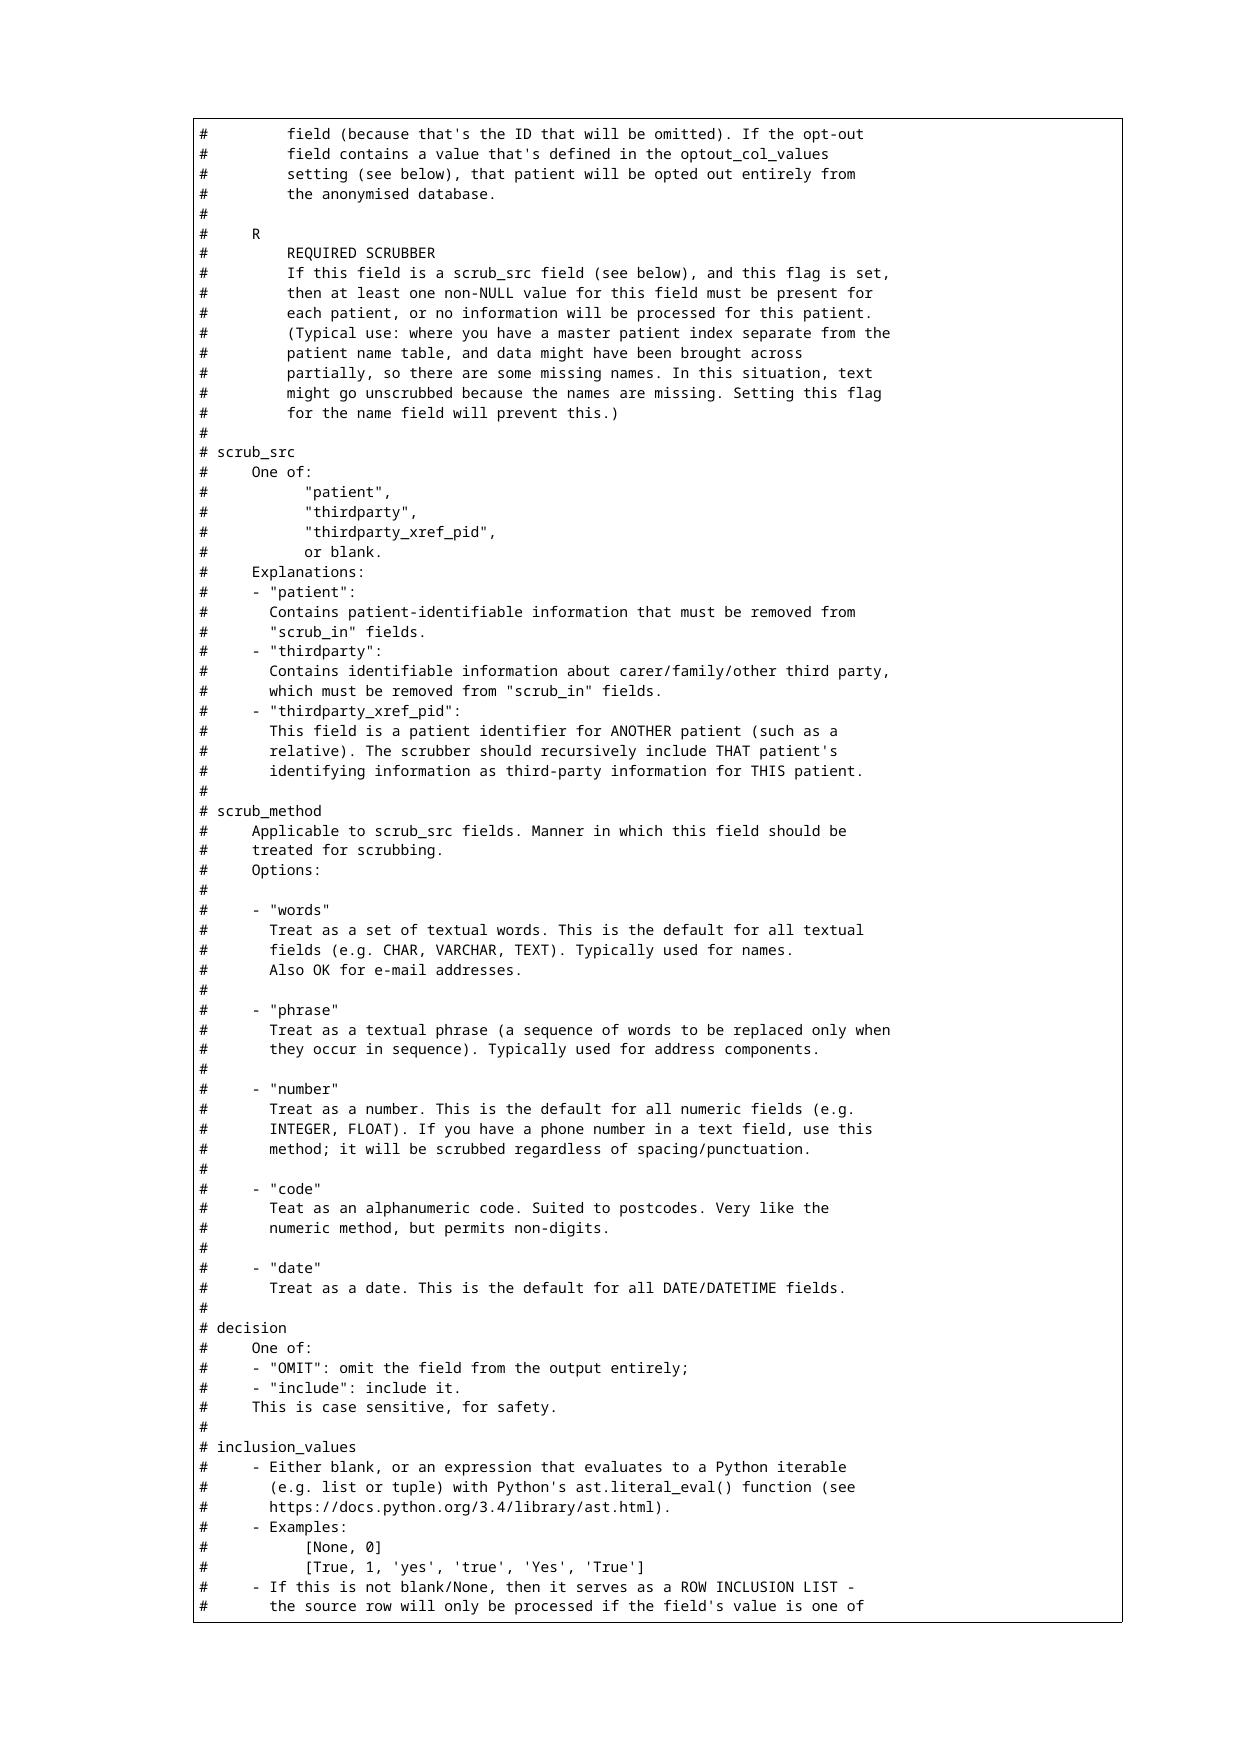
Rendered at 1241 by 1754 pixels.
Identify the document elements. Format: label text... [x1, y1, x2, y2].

table_header # field (because that's the ID that will be omitted). If the opt-out # field contains a value that's defined in the optout_col_values # setting (see below), that patient will be opted out entirely from # the anonymised database. # # R # REQUIRED SCRUBBER # If this field is a scrub_src field (see below), and this flag is set, # then at least one non-NULL value for this field must be present for # each patient, or no information will be processed for this patient. # (Typical use: where you have a master patient index separate from the # patient name table, and data might have been brought across # partially, so there are some missing names. In this situation, text # might go unscrubbed because the names are missing. Setting this flag # for the name field will prevent this.) # # scrub_src # One of: # "patient", # "thirdparty", # "thirdparty_xref_pid", # or blank. # Explanations: # - "patient": # Contains patient-identifiable information that must be removed from # "scrub_in" fields. # - "thirdparty": # Contains identifiable information about carer/family/other third party, # which must be removed from "scrub_in" fields. # - "thirdparty_xref_pid": # This field is a patient identifier for ANOTHER patient (such as a # relative). The scrubber should recursively include THAT patient's # identifying information as third-party information for THIS patient. # # scrub_method # Applicable to scrub_src fields. Manner in which this field should be # treated for scrubbing. # Options: # # - "words" # Treat as a set of textual words. This is the default for all textual # fields (e.g. CHAR, VARCHAR, TEXT). Typically used for names. # Also OK for e-mail addresses. # # - "phrase" # Treat as a textual phrase (a sequence of words to be replaced only when # they occur in sequence). Typically used for address components. # # - "number" # Treat as a number. This is the default for all numeric fields (e.g. # INTEGER, FLOAT). If you have a phone number in a text field, use this # method; it will be scrubbed regardless of spacing/punctuation. # # - "code" # Teat as an alphanumeric code. Suited to postcodes. Very like the # numeric method, but permits non-digits. # # - "date" # Treat as a date. This is the default for all DATE/DATETIME fields. # # decision # One of: # - "OMIT": omit the field from the output entirely; # - "include": include it. # This is case sensitive, for safety. # # inclusion_values # - Either blank, or an expression that evaluates to a Python iterable # (e.g. list or tuple) with Python's ast.literal_eval() function (see # https://docs.python.org/3.4/library/ast.html). # - Examples: # [None, 0] # [True, 1, 'yes', 'true', 'Yes', 'True'] # - If this is not blank/None, then it serves as a ROW INCLUSION LIST - # the source row will only be processed if the field's value is one of [194, 119, 1122, 1622]
